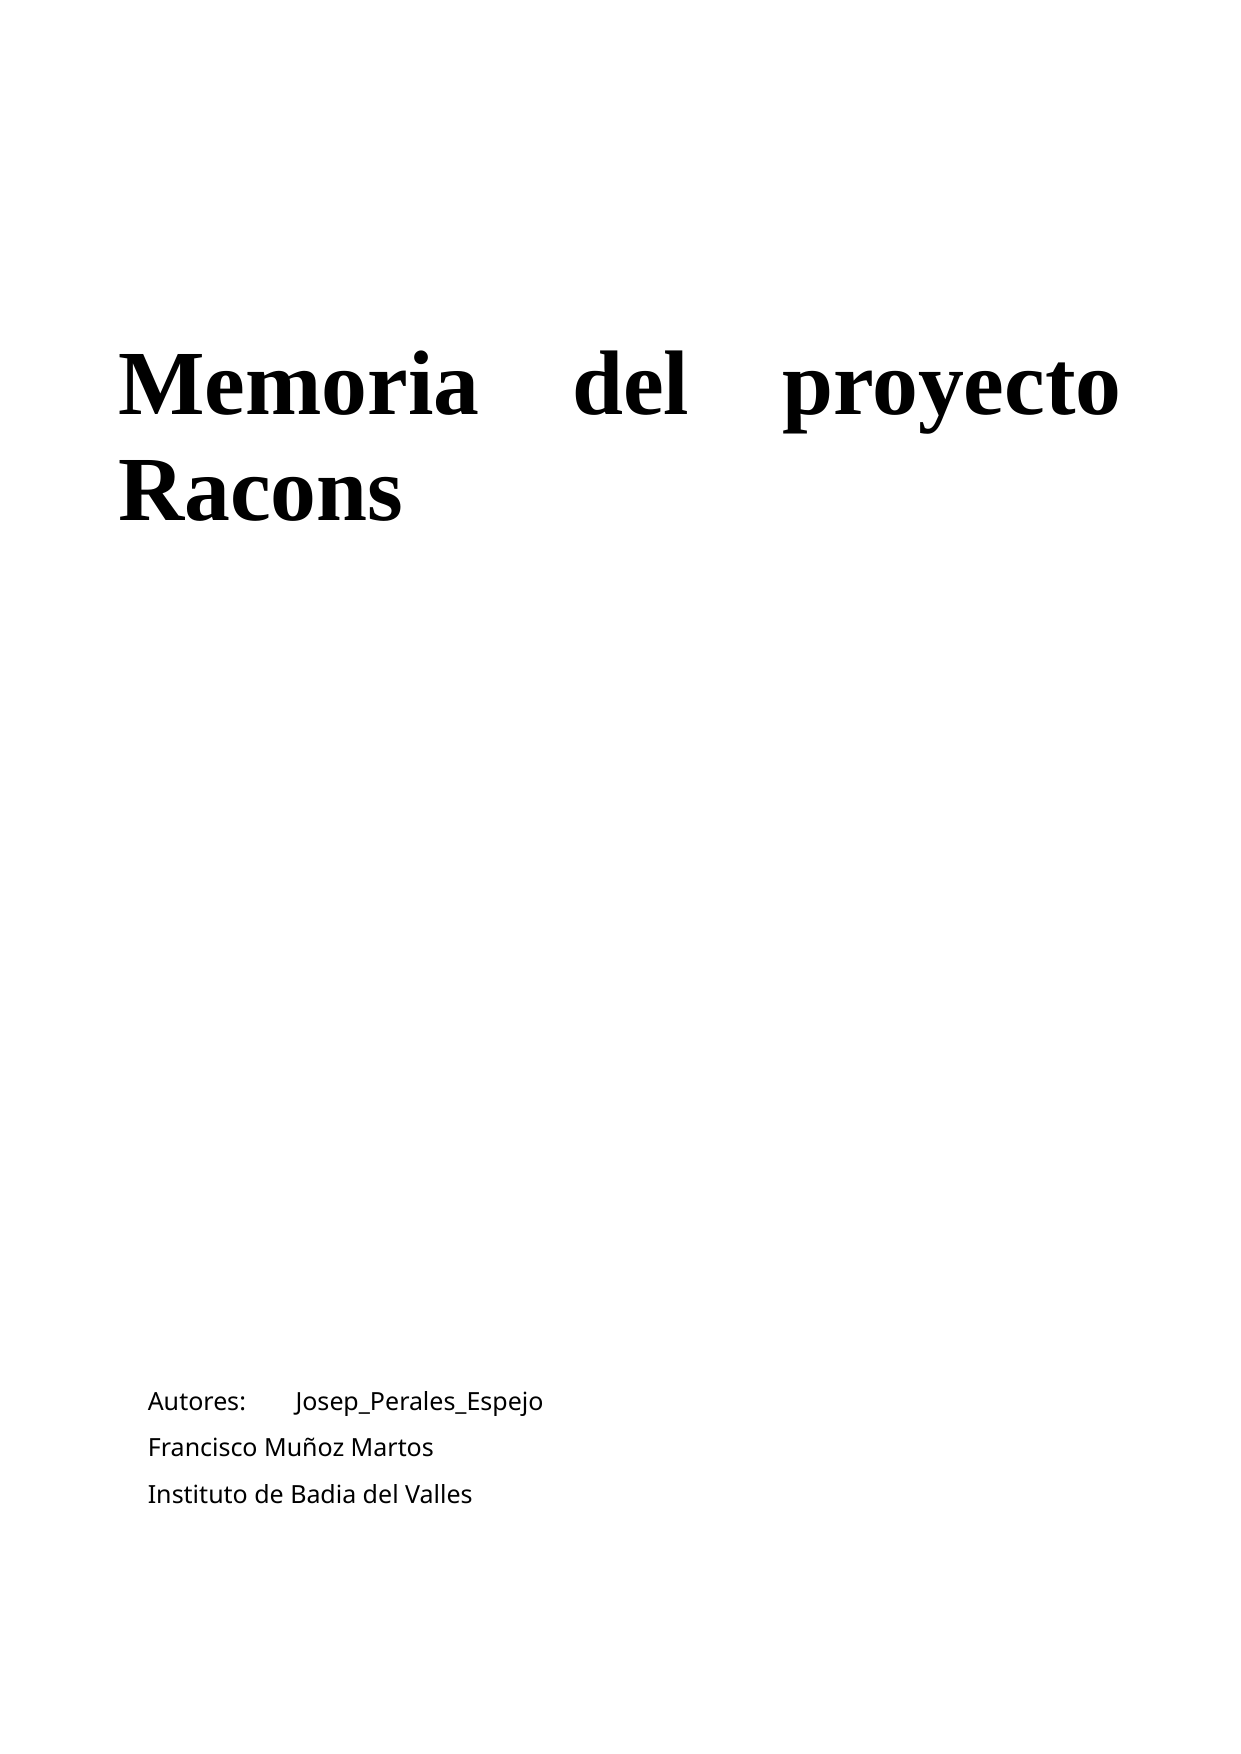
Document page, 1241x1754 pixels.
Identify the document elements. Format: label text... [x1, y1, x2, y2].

text Autores: Josep_Perales_Espejo [148, 1383, 1122, 1417]
text Memoria del proyecto Racons [118, 329, 1122, 540]
text Francisco Muñoz Martos [148, 1430, 1122, 1464]
text Instituto de Badia del Valles [148, 1476, 1122, 1510]
